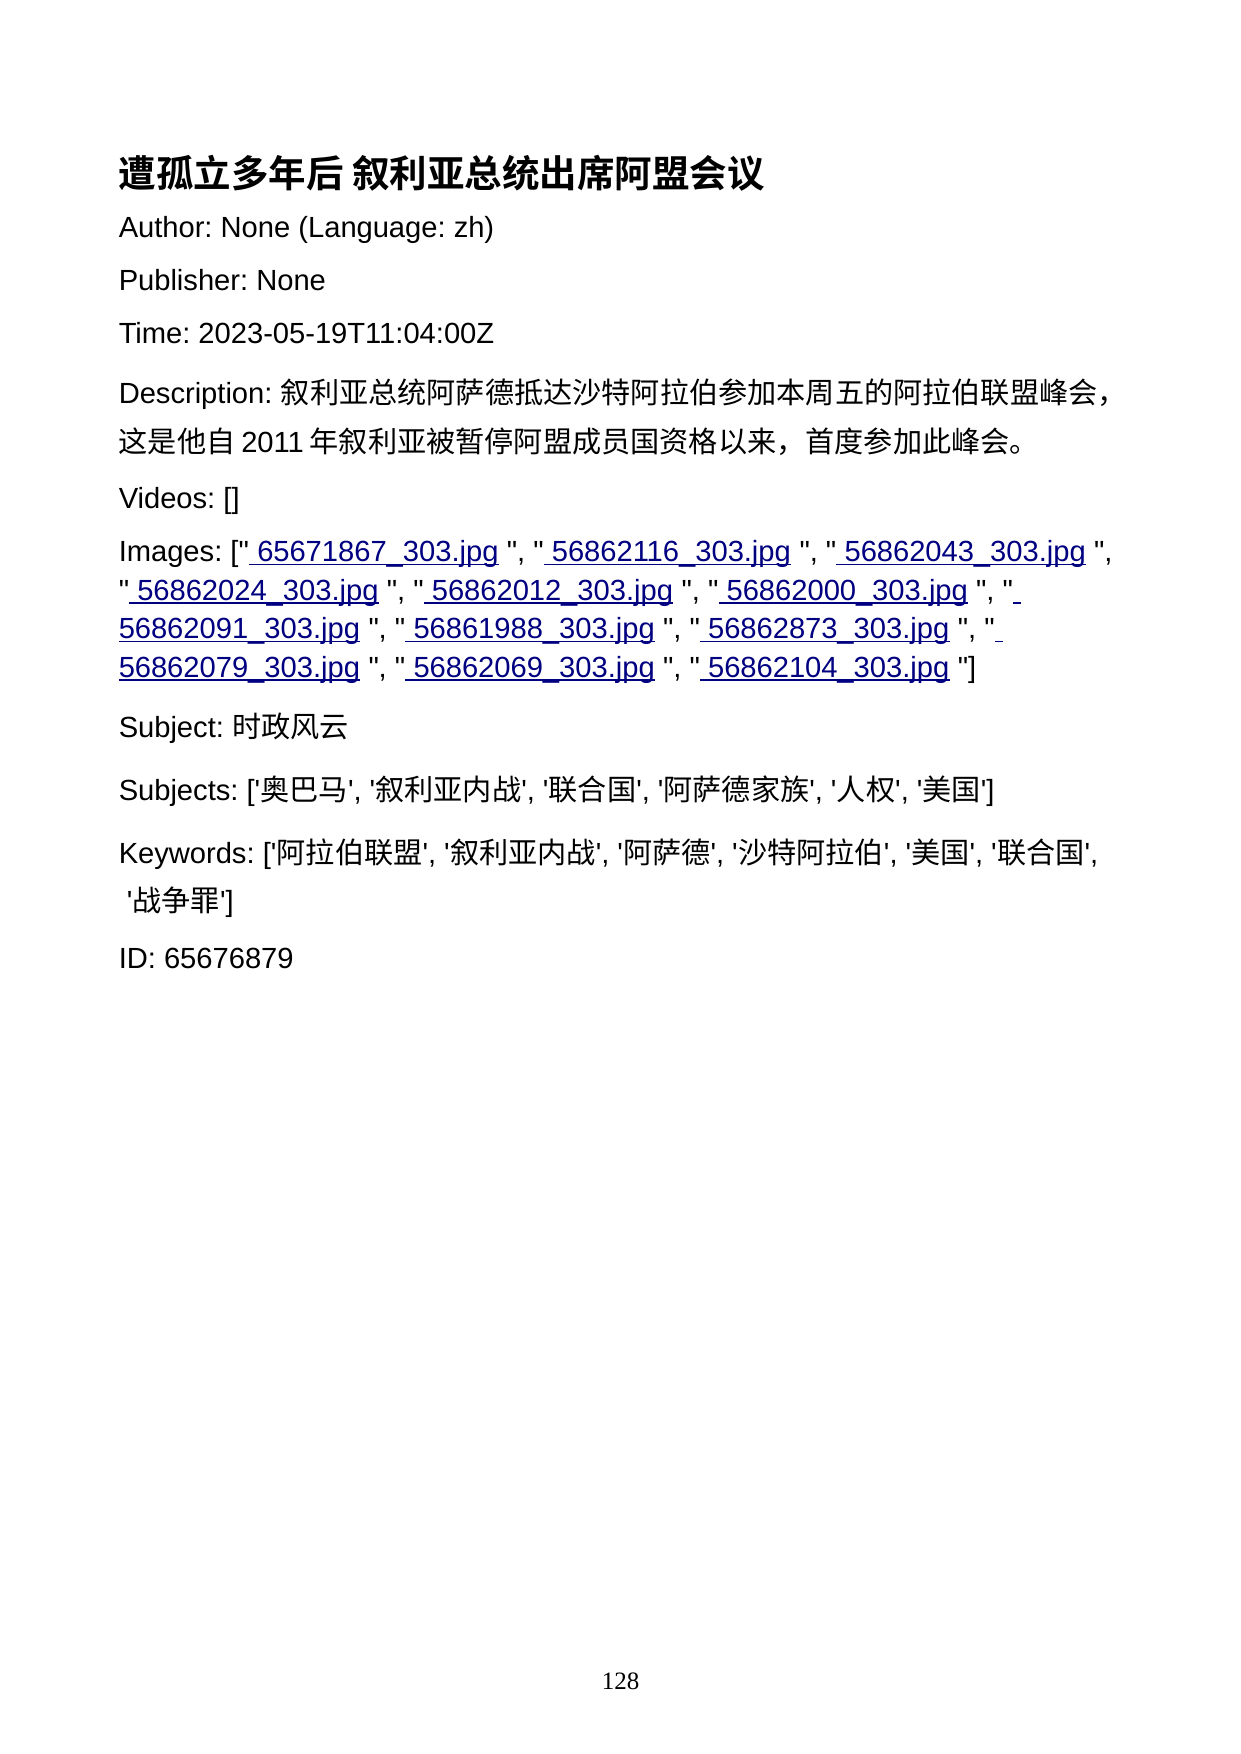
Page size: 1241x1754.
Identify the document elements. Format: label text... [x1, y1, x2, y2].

subtitle 遭孤立多年后 叙利亚总统出席阿盟会议 [118, 143, 1122, 198]
text ID: 65676879 [118, 941, 1122, 975]
text Subject: 时政风云 [118, 703, 1122, 746]
text Time: 2023-05-19T11:04:00Z [118, 317, 1122, 350]
text Keywords: ['阿拉伯联盟', '叙利亚内战', '阿萨德', '沙特阿拉伯', '美国', '联合国', '战争罪'] [118, 829, 1122, 920]
text Publisher: None [118, 263, 1122, 297]
text Author: None (Language: zh) [118, 210, 1122, 244]
text Images: [" 65671867_303.jpg ", " 56862116_303.jpg ", " 56862043_303.jpg ", " 56862024_303.jpg ", " 56862012_303.jpg ", " 56862000_303.jpg ", " 56862091_303.jpg ", " 56861988_303.jpg ", " 56862873_303.jpg ", " 56862079_303.jpg ", " 56862069_303.jpg ", " 56862104_303.jpg "] [118, 534, 1122, 684]
text Videos: [] [118, 481, 1122, 515]
text Description: 叙利亚总统阿萨德抵达沙特阿拉伯参加本周五的阿拉伯联盟峰会，这是他自2011年叙利亚被暂停阿盟成员国资格以来，首度参加此峰会。 [118, 370, 1122, 461]
text Subjects: ['奥巴马', '叙利亚内战', '联合国', '阿萨德家族', '人权', '美国'] [118, 766, 1122, 809]
